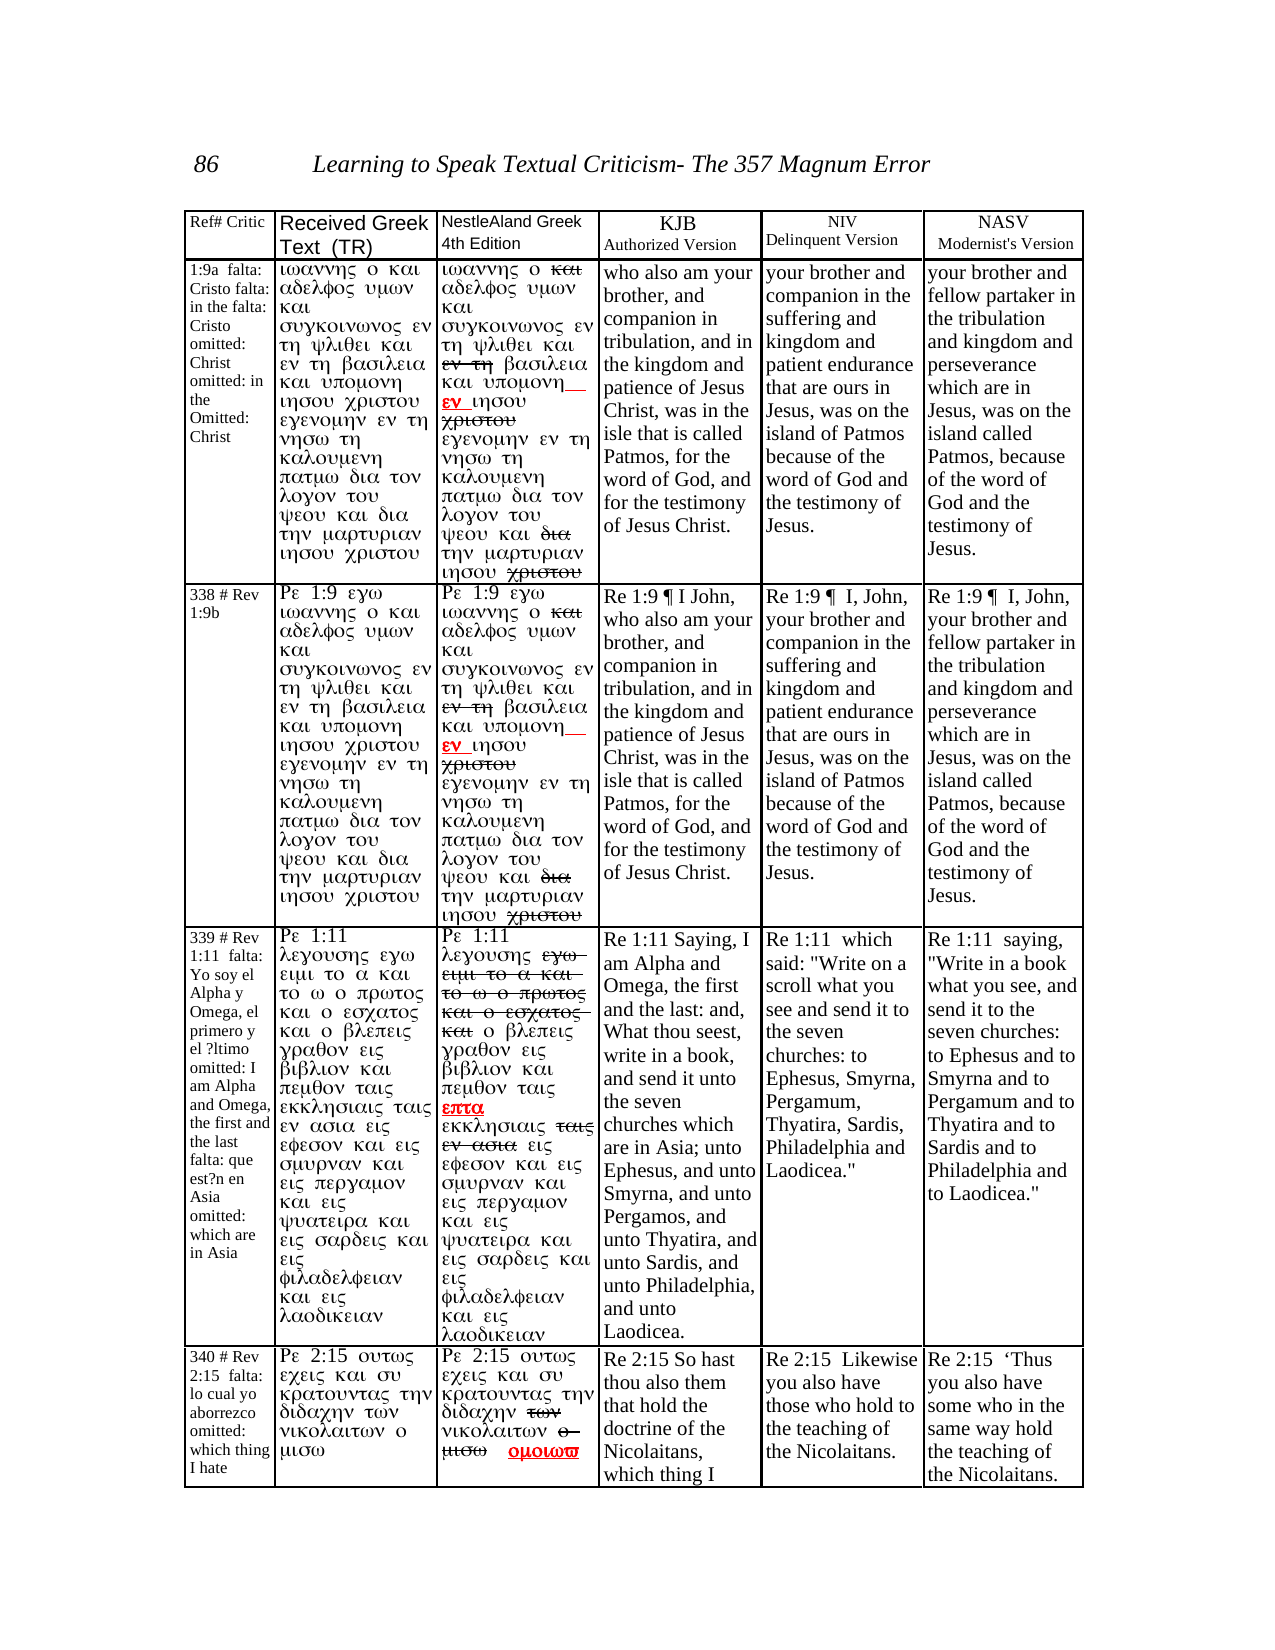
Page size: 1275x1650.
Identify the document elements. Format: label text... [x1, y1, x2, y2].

table_cell your brother and companion in the suffering and kingdom and patient endurance that are ours in Jesus, was on the island of Patmos because of the word of God and the testimony of Jesus. [763, 261, 922, 583]
table_cell Re 2:15 ‘Thus you also have some who in the same way hold the teaching of the Nicolaitans. [925, 1348, 1082, 1486]
table_cell Re 1:11 Saying, I am Alpha and Omega, the first and the last: and, What thou seest, write in a book, and send it unto the seven churches which are in Asia; unto Ephesus, and unto Smyrna, and unto Pergamos, and unto Thyatira, and unto Sardis, and unto Philadelphia, and unto Laodicea. [600, 928, 760, 1345]
table_cell Re 1:11 which said: "Write on a scroll what you see and send it to the seven churches: to Ephesus, Smyrna, Pergamum, Thyatira, Sardis, Philadelphia and Laodicea." [763, 928, 922, 1345]
table_cell Re 1:11 legoushV egw eimi to a kai to w o prwtoV kai o escatoV kai o blepeiV graqon eiV biblion kai pemqon taiV ekklhsiaiV taiV en asia eiV efeson kai eiV smurnan kai eiV pergamon kai eiV yuateira kai eiV sardeiV kai eiV filadelfeian kai eiV laodikeian [276, 928, 436, 1345]
table_header Ref# Critic [186, 212, 274, 258]
table_cell Re 1:9 ¶ I John, who also am your brother, and companion in tribulation, and in the kingdom and patience of Jesus Christ, was in the isle that is called Patmos, for the word of God, and for the testimony of Jesus Christ. [600, 585, 760, 926]
table_cell your brother and fellow partaker in the tribulation and kingdom and perseverance which are in Jesus, was on the island called Patmos, because of the word of God and the testimony of Jesus. [925, 261, 1082, 583]
table_header Received Greek Text (TR) [276, 212, 436, 258]
table_cell 339 # Rev 1:11 falta: Yo soy el Alpha y Omega, el primero y el ?ltimo omitted: I am Alpha and Omega, the first and the last falta: que est?n en Asia omitted: which are in Asia [186, 928, 274, 1345]
table_header NIV Delinquent Version [763, 212, 922, 258]
table_cell who also am your brother, and companion in tribulation, and in the kingdom and patience of Jesus Christ, was in the isle that is called Patmos, for the word of God, and for the testimony of Jesus Christ. [600, 261, 760, 583]
table_cell 1:9a falta: Cristo falta: in the falta: Cristo omitted: Christ omitted: in the Omitted: Christ [186, 261, 274, 583]
table_cell Re 1:9 egw iwannhV o kai adelfoV umwn kai sugkoinwnoV en th yliqei kai en th basileia kai upomonh en ihsou cristou egenomhn en th nhsw th kaloumenh patmw dia ton logon tou yeou kai dia thn marturian ihsou cristou [438, 585, 598, 926]
table_cell iwannhV o kai adelfoV umwn kai sugkoinwnoV en th yliqei kai en th basileia kai upomonh en ihsou cristou egenomhn en th nhsw th kaloumenh patmw dia ton logon tou yeou kai dia thn marturian ihsou cristou [438, 261, 598, 583]
table_cell Re 1:9 egw iwannhV o kai adelfoV umwn kai sugkoinwnoV en th yliqei kai en th basileia kai upomonh ihsou cristou egenomhn en th nhsw th kaloumenh patmw dia ton logon tou yeou kai dia thn marturian ihsou cristou [276, 585, 436, 926]
table_header KJB Authorized Version [600, 212, 760, 258]
table_cell Re 2:15 outwV eceiV kai su kratountaV thn didachn twn nikolaitwn o misw [276, 1348, 436, 1486]
table_header NestleAland Greek 4th Edition [438, 212, 598, 258]
table_header NASV Modernist's Version [925, 212, 1082, 258]
table_cell iwannhV o kai adelfoV umwn kai sugkoinwnoV en th yliqei kai en th basileia kai upomonh ihsou cristou egenomhn en th nhsw th kaloumenh patmw dia ton logon tou yeou kai dia thn marturian ihsou cristou [276, 261, 436, 583]
table_cell Re 2:15 outwV eceiV kai su kratountaV thn didachn twn nikolaitwn o misw omoiwv [438, 1348, 598, 1486]
table_cell Re 2:15 Likewise you also have those who hold to the teaching of the Nicolaitans. [763, 1348, 922, 1486]
table_cell 338 # Rev 1:9b [186, 585, 274, 926]
table_cell Re 1:11 legoushV egw eimi to a kai to w o prwtoV kai o escatoV kai o blepeiV graqon eiV biblion kai pemqon taiV epta ekklhsiaiV taiV en asia eiV efeson kai eiV smurnan kai eiV pergamon kai eiV yuateira kai eiV sardeiV kai eiV filadelfeian kai eiV laodikeian [438, 928, 598, 1345]
table_cell 340 # Rev 2:15 falta: lo cual yo aborrezco omitted: which thing I hate [186, 1348, 274, 1486]
table_cell Re 1:9 ¶ I, John, your brother and fellow partaker in the tribulation and kingdom and perseverance which are in Jesus, was on the island called Patmos, because of the word of God and the testimony of Jesus. [925, 585, 1082, 926]
table_cell Re 1:11 saying, "Write in a book what you see, and send it to the seven churches: to Ephesus and to Smyrna and to Pergamum and to Thyatira and to Sardis and to Philadelphia and to Laodicea." [925, 928, 1082, 1345]
table_cell Re 1:9 ¶ I, John, your brother and companion in the suffering and kingdom and patient endurance that are ours in Jesus, was on the island of Patmos because of the word of God and the testimony of Jesus. [763, 585, 922, 926]
table_cell Re 2:15 So hast thou also them that hold the doctrine of the Nicolaitans, which thing I [600, 1348, 760, 1486]
